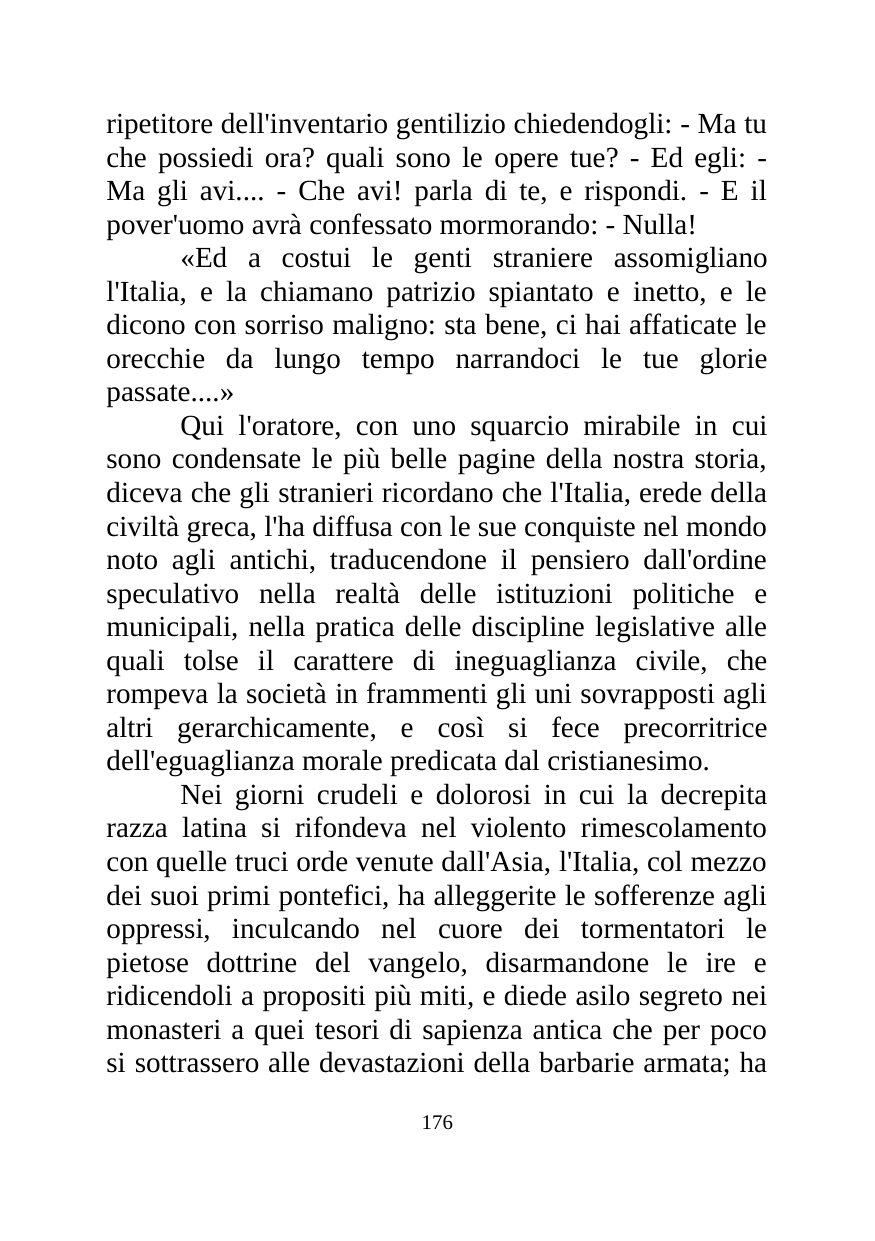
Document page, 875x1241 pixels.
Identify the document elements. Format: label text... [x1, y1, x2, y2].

text Qui l'oratore, con uno squarcio mirabile in cui sono condensate le più belle pagine della nostra storia, diceva che gli stranieri ricordano che l'Italia, erede della civiltà greca, l'ha diffusa con le sue conquiste nel mondo noto agli antichi, traducendone il pensiero dall'ordine speculativo nella realtà delle istituzioni politiche e municipali, nella pratica delle discipline legislative alle quali tolse il carattere di ineguaglianza civile, che rompeva la società in frammenti gli uni sovrapposti agli altri gerarchicamente, e così si fece precorritrice dell'eguaglianza morale predicata dal cristianesimo. [106, 408, 768, 777]
text Nei giorni crudeli e dolorosi in cui la decrepita razza latina si rifondeva nel violento rimescolamento con quelle truci orde venute dall'Asia, l'Italia, col mezzo dei suoi primi pontefici, ha alleggerite le sofferenze agli oppressi, inculcando nel cuore dei tormentatori le pietose dottrine del vangelo, disarmandone le ire e ridicendoli a propositi più miti, e diede asilo segreto nei monasteri a quei tesori di sapienza antica che per poco si sottrassero alle devastazioni della barbarie armata; ha [106, 777, 768, 1079]
text «Ed a costui le genti straniere assomigliano l'Italia, e la chiamano patrizio spiantato e inetto, e le dicono con sorriso maligno: sta bene, ci hai affaticate le orecchie da lungo tempo narrandoci le tue glorie passate....» [106, 240, 768, 408]
text ripetitore dell'inventario gentilizio chiedendogli: - Ma tu che possiedi ora? quali sono le opere tue? - Ed egli: - Ma gli avi.... - Che avi! parla di te, e rispondi. - E il pover'uomo avrà confessato mormorando: - Nulla! [106, 106, 768, 240]
